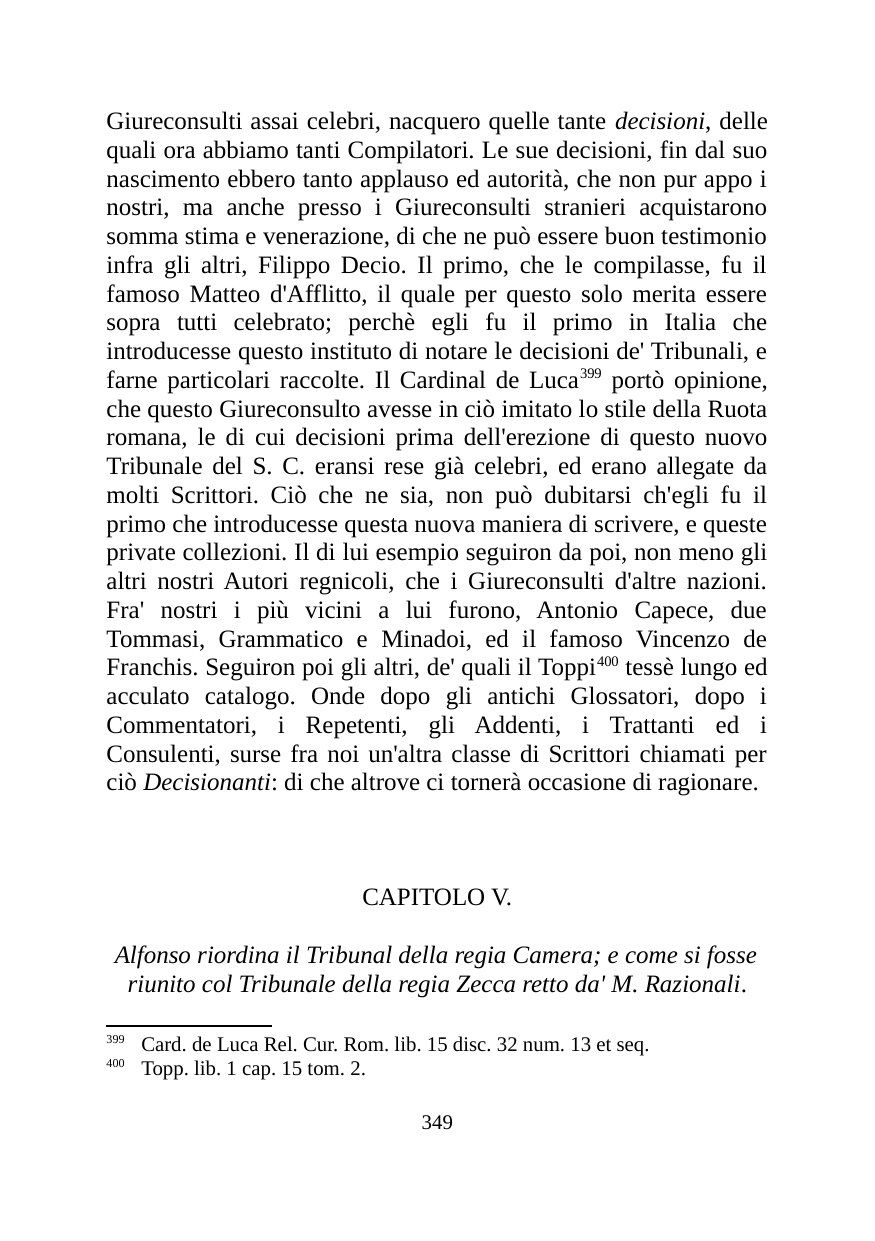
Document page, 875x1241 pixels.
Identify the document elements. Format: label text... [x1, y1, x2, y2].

text Card. de Luca Rel. Cur. Rom. lib. 15 disc. 32 num. 13 et seq. [106, 1032, 768, 1056]
text Alfonso riordina il Tribunal della regia Camera; e come si fosse riunito col Tribunale della regia Zecca retto da' M. Razionali. [106, 940, 768, 997]
text Giureconsulti assai celebri, nacquero quelle tante decisioni, delle quali ora abbiamo tanti Compilatori. Le sue decisioni, fin dal suo nascimento ebbero tanto applauso ed autorità, che non pur appo i nostri, ma anche presso i Giureconsulti stranieri acquistarono somma stima e venerazione, di che ne può essere buon testimonio infra gli altri, Filippo Decio. Il primo, che le compilasse, fu il famoso Matteo d'Afflitto, il quale per questo solo merita essere sopra tutti celebrato; perchè egli fu il primo in Italia che introducesse questo instituto di notare le decisioni de' Tribunali, e farne particolari raccolte. Il Cardinal de Luca portò opinione, che questo Giureconsulto avesse in ciò imitato lo stile della Ruota romana, le di cui decisioni prima dell'erezione di questo nuovo Tribunale del S. C. eransi rese già celebri, ed erano allegate da molti Scrittori. Ciò che ne sia, non può dubitarsi ch'egli fu il primo che introducesse questa nuova maniera di scrivere, e queste private collezioni. Il di lui esempio seguiron da poi, non meno gli altri nostri Autori regnicoli, che i Giureconsulti d'altre nazioni. Fra' nostri i più vicini a lui furono, Antonio Capece, due Tommasi, Grammatico e Minadoi, ed il famoso Vincenzo de Franchis. Seguiron poi gli altri, de' quali il Toppi tessè lungo ed acculato catalogo. Onde dopo gli antichi Glossatori, dopo i Commentatori, i Repetenti, gli Addenti, i Trattanti ed i Consulenti, surse fra noi un'altra classe di Scrittori chiamati per ciò Decisionanti: di che altrove ci tornerà occasione di ragionare. [106, 106, 768, 796]
text CAPITOLO V. [106, 882, 768, 911]
text Topp. lib. 1 cap. 15 tom. 2. [106, 1056, 768, 1080]
